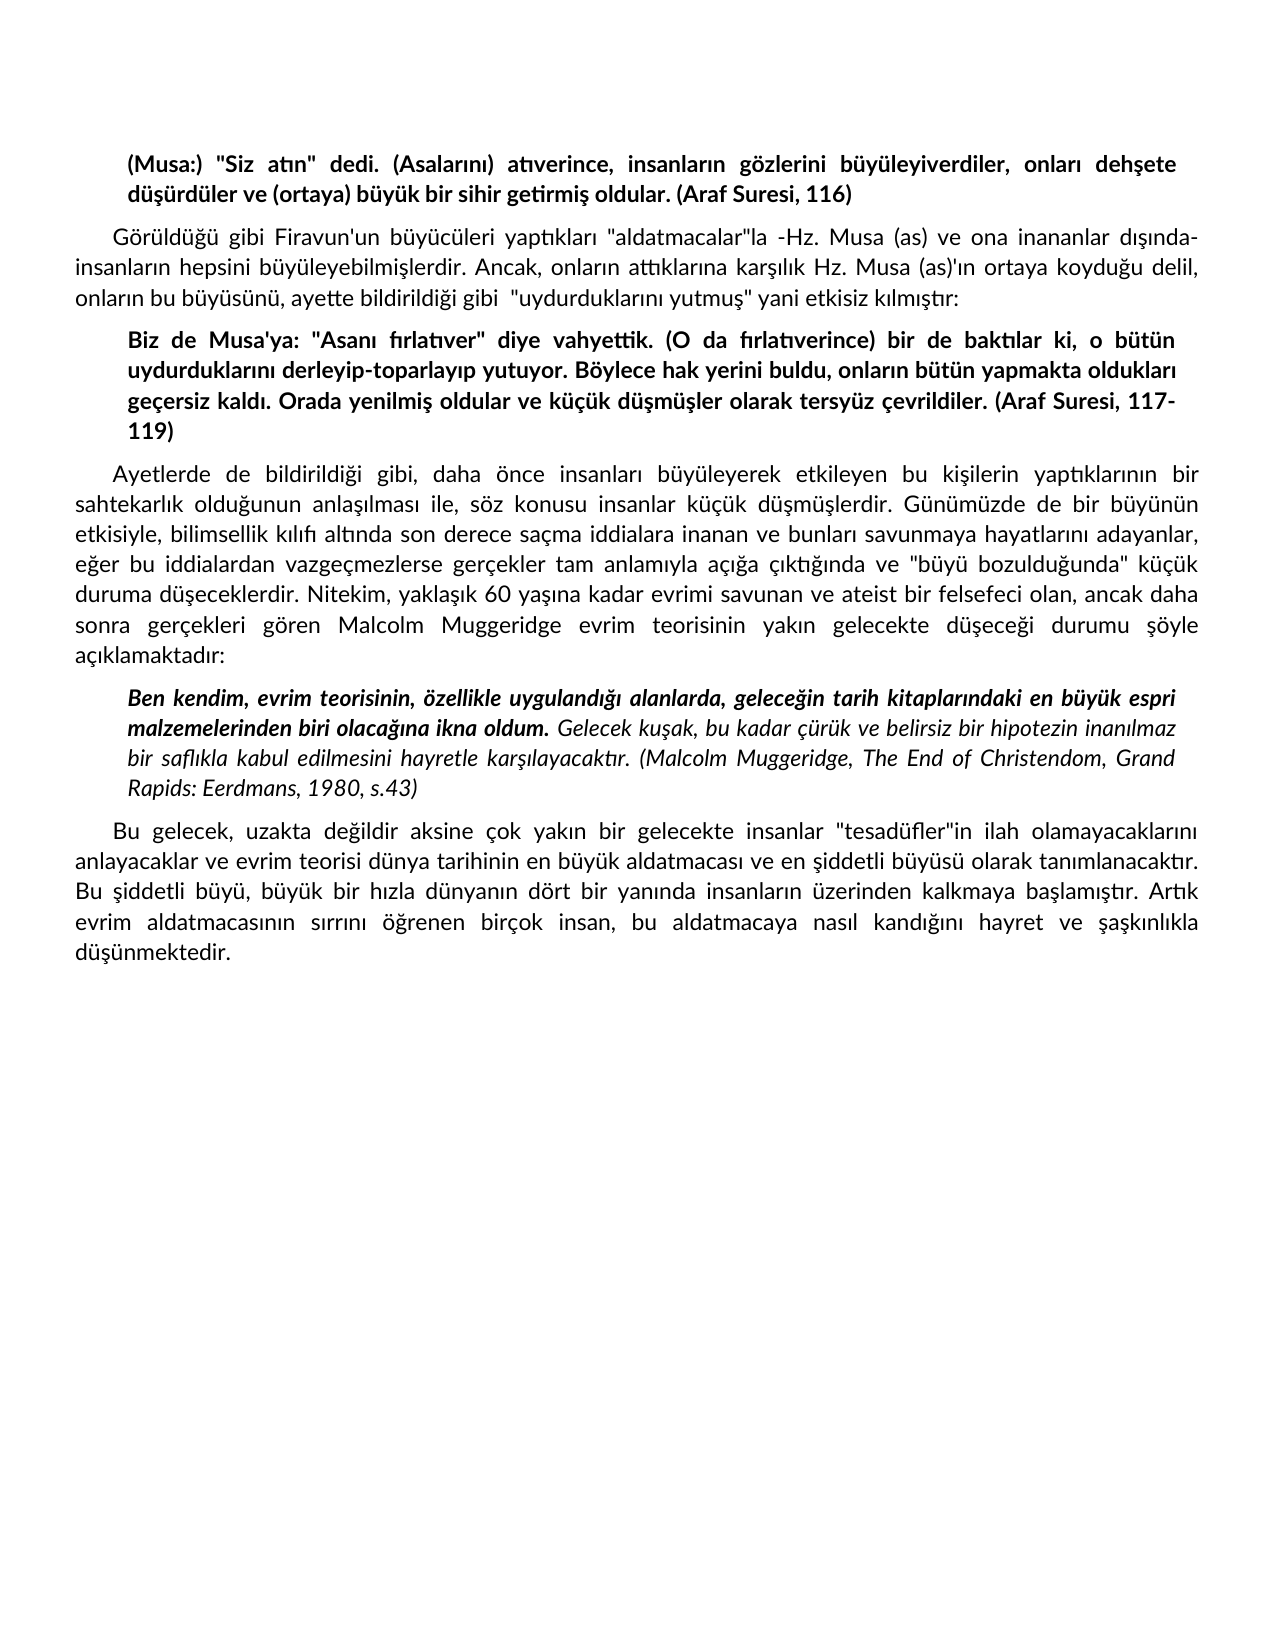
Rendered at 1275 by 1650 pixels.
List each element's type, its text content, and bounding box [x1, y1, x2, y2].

text Ayetlerde de bildirildiği gibi, daha önce insanları büyüleyerek etkileyen bu kişilerin yaptıklarının bir sahtekarlık olduğunun anlaşılması ile, söz konusu insanlar küçük düşmüşlerdir. Günümüzde de bir büyünün etkisiyle, bilimsellik kılıfı altında son derece saçma iddialara inanan ve bunları savunmaya hayatlarını adayanlar, eğer bu iddialardan vazgeçmezlerse gerçekler tam anlamıyla açığa çıktığında ve "büyü bozulduğunda" küçük duruma düşeceklerdir. Nitekim, yaklaşık 60 yaşına kadar evrimi savunan ve ateist bir felsefeci olan, ancak daha sonra gerçekleri gören Malcolm Muggeridge evrim teorisinin yakın gelecekte düşeceği durumu şöyle açıklamaktadır: [75, 459, 1200, 668]
text Ben kendim, evrim teorisinin, özellikle uygulandığı alanlarda, geleceğin tarih kitaplarındaki en büyük espri malzemelerinden biri olacağına ikna oldum. Gelecek kuşak, bu kadar çürük ve belirsiz bir hipotezin inanılmaz bir saflıkla kabul edilmesini hayretle karşılayacaktır. (Malcolm Muggeridge, The End of Christendom, Grand Rapids: Eerdmans, 1980, s.43) [127, 683, 1177, 801]
text Bu gelecek, uzakta değildir aksine çok yakın bir gelecekte insanlar "tesadüfler"in ilah olamayacaklarını anlayacaklar ve evrim teorisi dünya tarihinin en büyük aldatmacası ve en şiddetli büyüsü olarak tanımlanacaktır. Bu şiddetli büyü, büyük bir hızla dünyanın dört bir yanında insanların üzerinden kalkmaya başlamıştır. Artık evrim aldatmacasının sırrını öğrenen birçok insan, bu aldatmacaya nasıl kandığını hayret ve şaşkınlıkla düşünmektedir. [75, 817, 1200, 965]
text (Musa:) "Siz atın" dedi. (Asalarını) atıverince, insanların gözlerini büyüleyiverdiler, onları dehşete düşürdüler ve (ortaya) büyük bir sihir getirmiş oldular. (Araf Suresi, 116) [127, 150, 1177, 208]
text Biz de Musa'ya: "Asanı fırlatıver" diye vahyettik. (O da fırlatıverince) bir de baktılar ki, o bütün uydurduklarını derleyip-toparlayıp yutuyor. Böylece hak yerini buldu, onların bütün yapmakta oldukları geçersiz kaldı. Orada yenilmiş oldular ve küçük düşmüşler olarak tersyüz çevrildiler. (Araf Suresi, 117-119) [127, 326, 1177, 444]
text Görüldüğü gibi Firavun'un büyücüleri yaptıkları "aldatmacalar"la -Hz. Musa (as) ve ona inananlar dışında- insanların hepsini büyüleyebilmişlerdir. Ancak, onların attıklarına karşılık Hz. Musa (as)'ın ortaya koyduğu delil, onların bu büyüsünü, ayette bildirildiği gibi "uydurduklarını yutmuş" yani etkisiz kılmıştır: [75, 223, 1200, 311]
